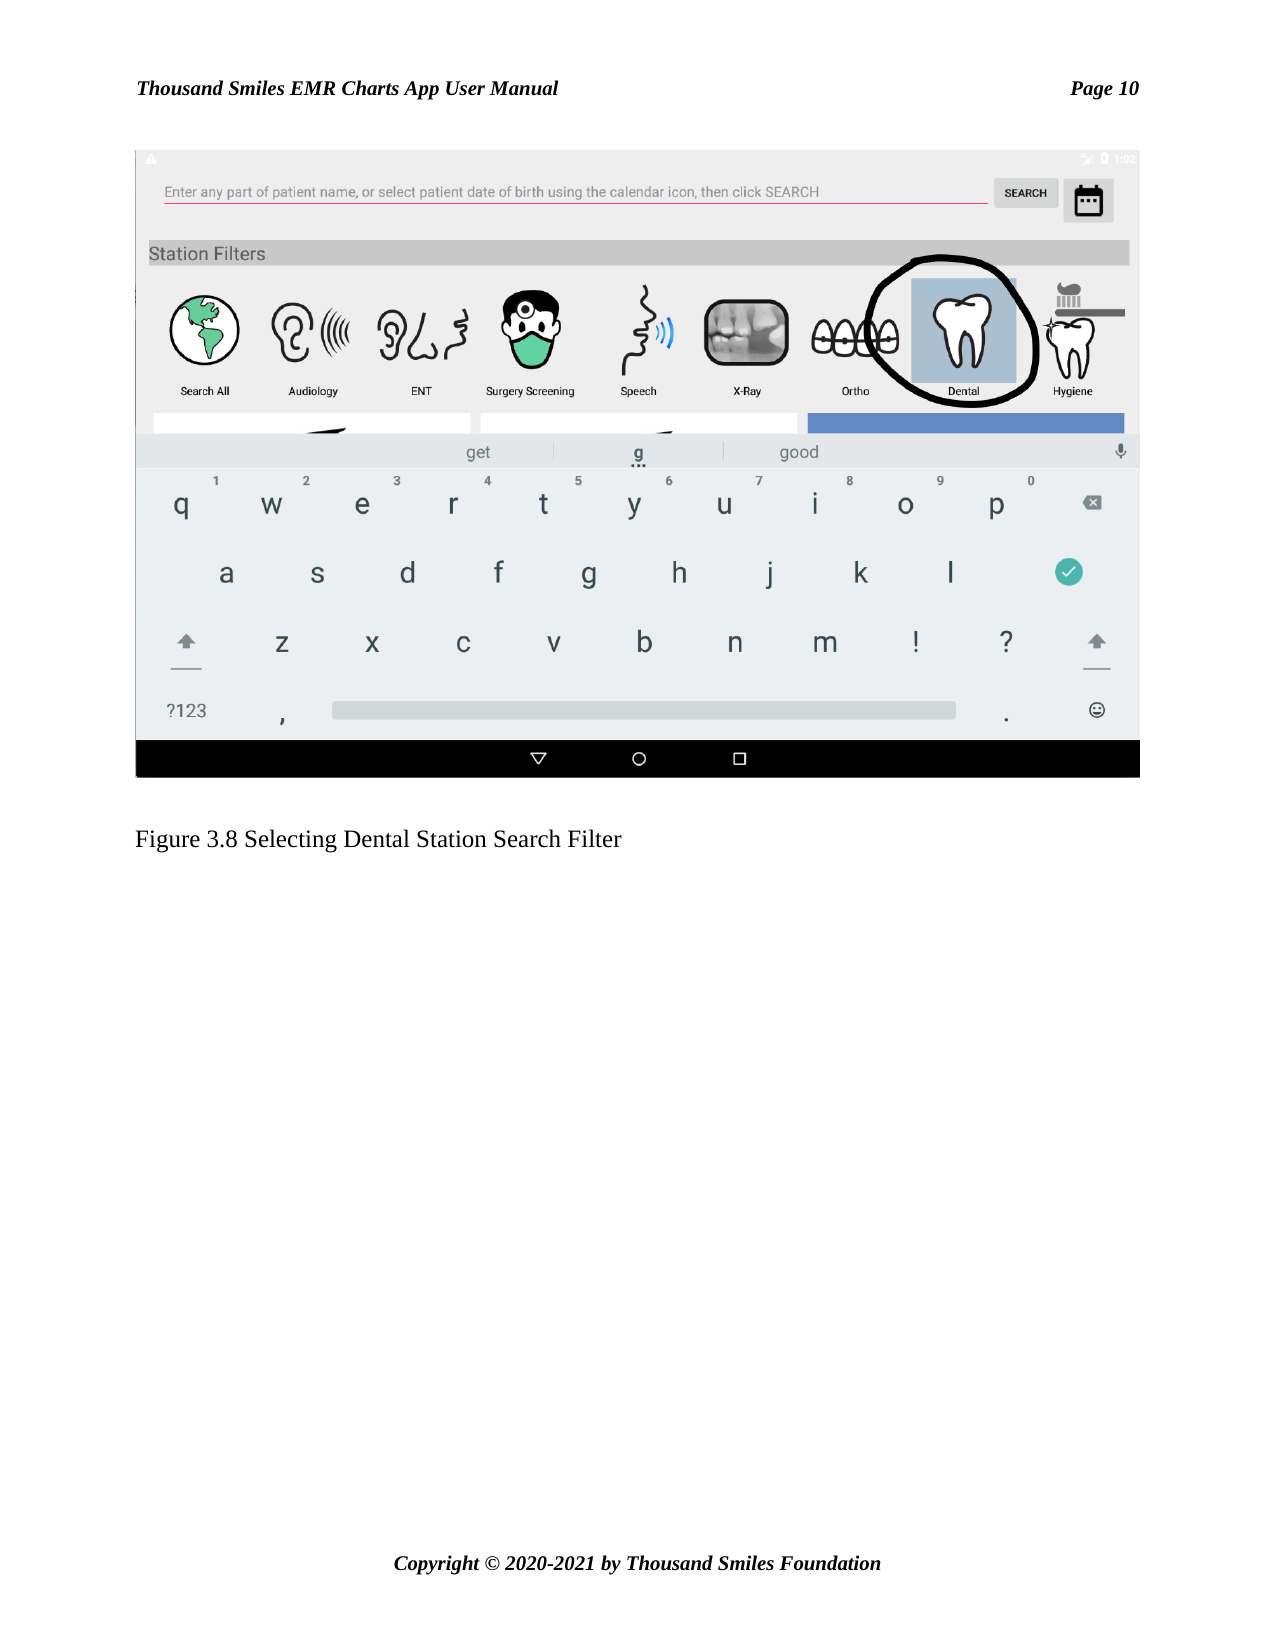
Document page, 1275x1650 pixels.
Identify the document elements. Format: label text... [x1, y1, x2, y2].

text Figure 3.8 Selecting Dental Station Search Filter [135, 828, 1140, 853]
picture [135, 150, 1140, 778]
